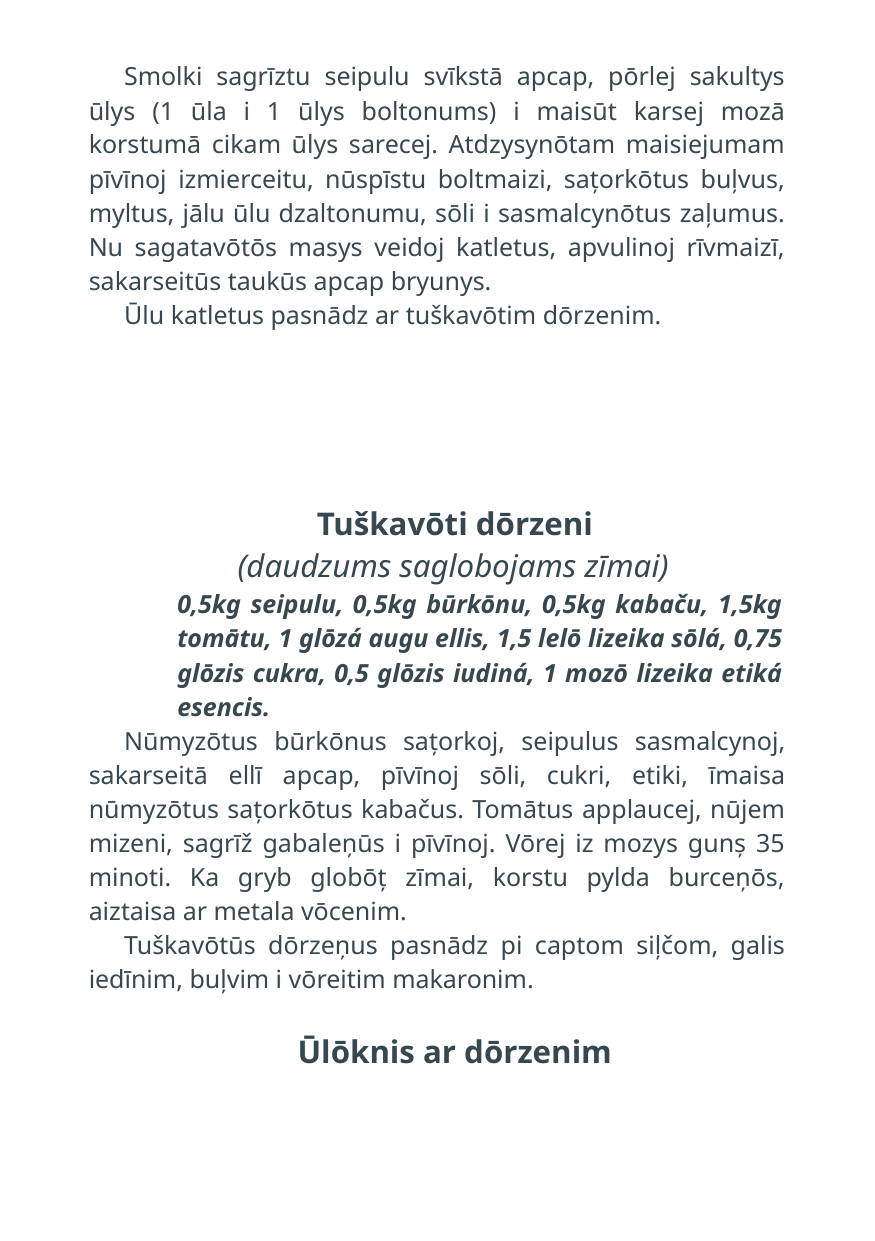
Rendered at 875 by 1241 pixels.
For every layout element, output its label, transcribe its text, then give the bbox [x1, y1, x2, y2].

text Tuškavōti dōrzeni [88, 502, 786, 544]
text 0,5kg seipulu, 0,5kg būrkōnu, 0,5kg kabaču, 1,5kg tomātu, 1 glōzá augu ellis, 1,5 lelō lizeika sōlá, 0,75 glōzis cukra, 0,5 glōzis iudiná, 1 mozō lizeika etiká esencis. [177, 587, 786, 723]
text Tuškavōtūs dōrzeņus pasnādz pi captom siļčom, galis iedīnim, buļvim i vōreitim makaronim. [88, 928, 786, 996]
text Nūmyzōtus būrkōnus sațorkoj, seipulus sasmalcynoj, sakarseitā ellī apcap, pīvīnoj sōli, cukri, etiki, īmaisa nūmyzōtus sațorkōtus kabačus. Tomātus applaucej, nūjem mizeni, sagrīž gabaleņūs i pīvīnoj. Vōrej iz mozys gunș 35 minoti. Ka gryb globōț zīmai, korstu pylda burceņōs, aiztaisa ar metala vōcenim. [88, 723, 786, 928]
text Ūlōknis ar dōrzenim [88, 1030, 786, 1072]
text Ūlu katletus pasnādz ar tuškavōtim dōrzenim. [88, 297, 786, 332]
text (daudzums saglobojams zīmai) [88, 544, 786, 587]
text Smolki sagrīztu seipulu svīkstā apcap, pōrlej sakultys ūlys (1 ūla i 1 ūlys boltonums) i maisūt karsej mozā korstumā cikam ūlys sarecej. Atdzysynōtam maisiejumam pīvīnoj izmierceitu, nūspīstu boltmaizi, sațorkōtus buļvus, myltus, jālu ūlu dzaltonumu, sōli i sasmalcynōtus zaļumus. Nu sagatavōtōs masys veidoj katletus, apvulinoj rīvmaizī, sakarseitūs taukūs apcap bryunys. [88, 59, 786, 297]
